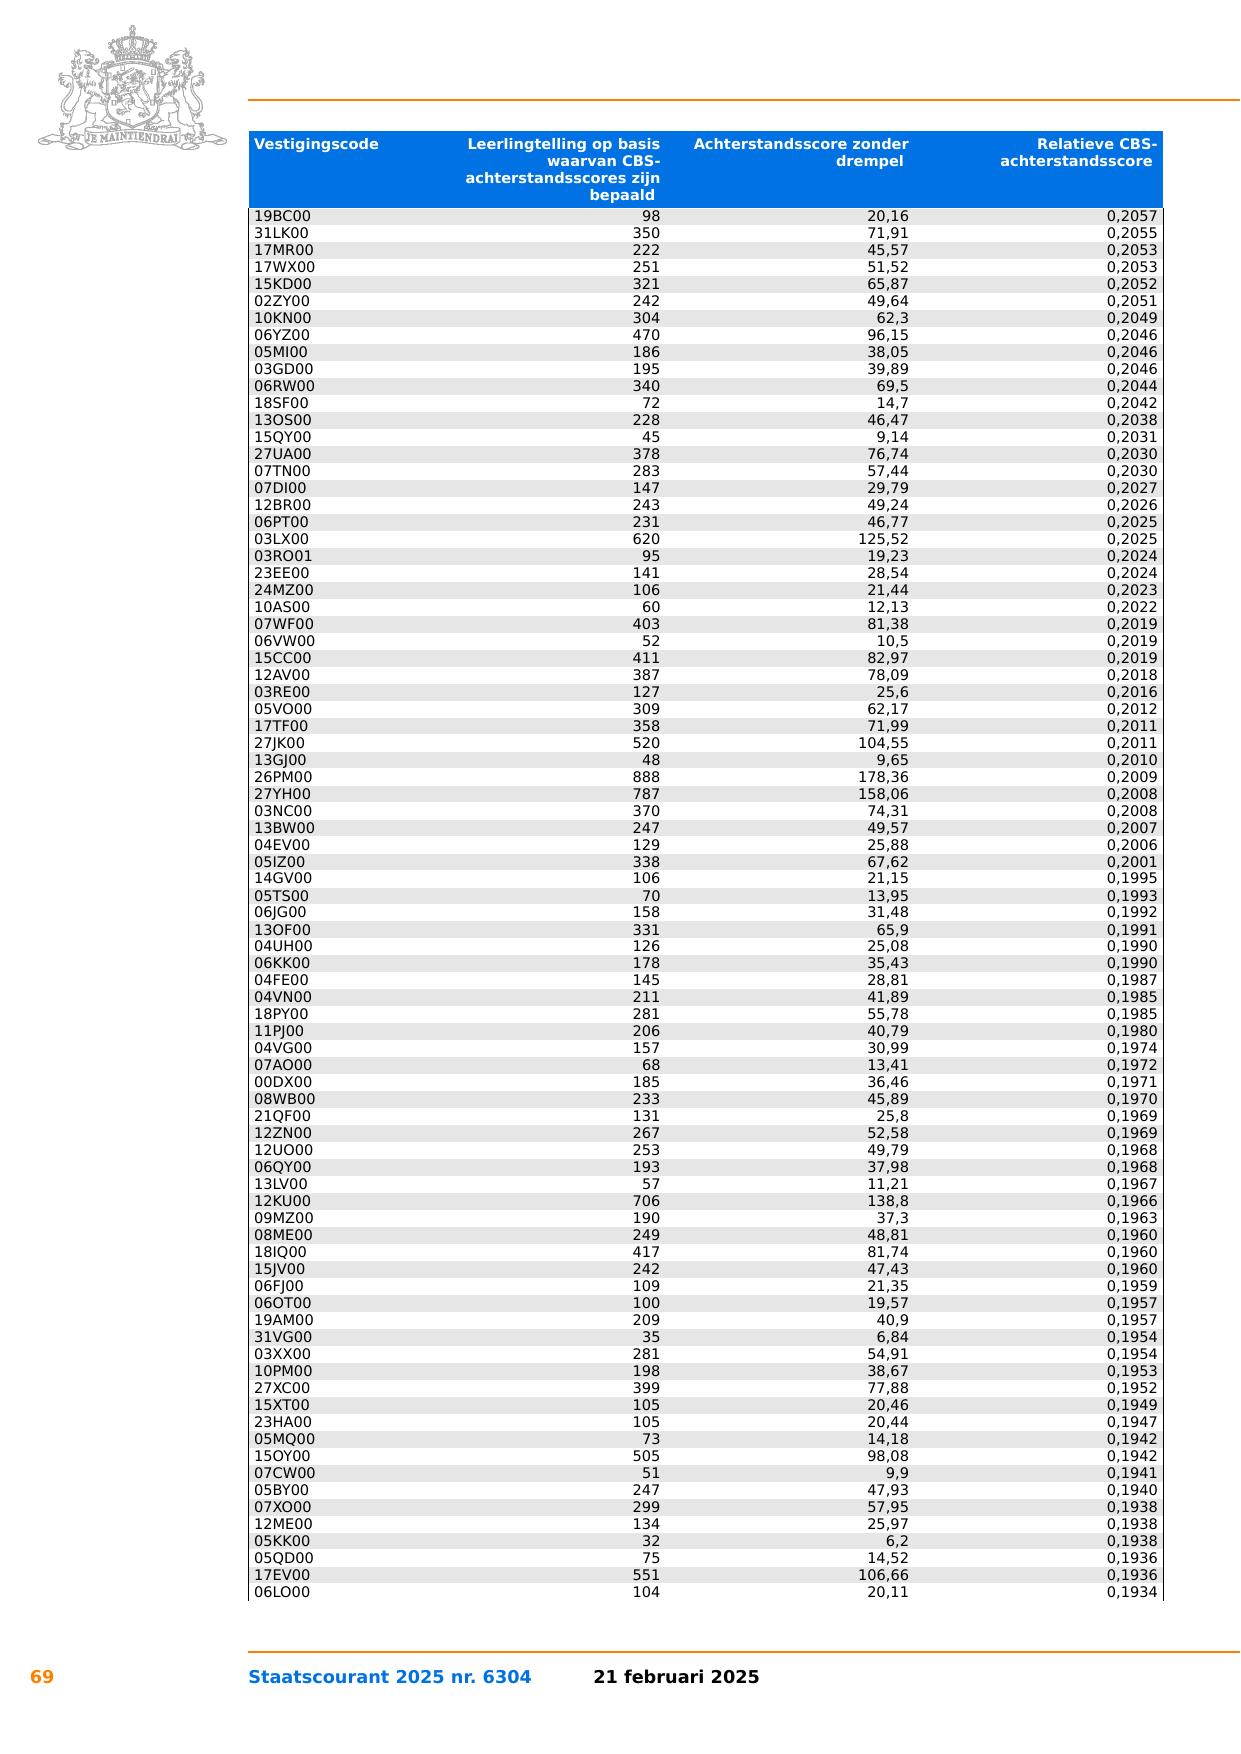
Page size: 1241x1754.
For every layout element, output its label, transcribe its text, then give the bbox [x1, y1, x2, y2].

table_cell 0,1960 [915, 1244, 1163, 1261]
table_cell 9,9 [666, 1465, 915, 1482]
table_cell 0,1963 [915, 1210, 1163, 1227]
table_cell 04FE00 [249, 972, 417, 989]
table_cell 706 [418, 1193, 666, 1210]
picture [38, 25, 227, 150]
table_cell 46,77 [666, 514, 915, 531]
table_cell 35 [418, 1329, 666, 1346]
table_cell 78,09 [666, 667, 915, 684]
table_cell 07TN00 [249, 463, 417, 480]
table_cell 158,06 [666, 786, 915, 802]
table_cell 20,11 [666, 1584, 915, 1601]
table_cell 299 [418, 1499, 666, 1516]
table_cell 48,81 [666, 1227, 915, 1244]
table_cell 15JV00 [249, 1261, 417, 1278]
table_cell 0,2046 [915, 344, 1163, 361]
table_cell 105 [418, 1414, 666, 1431]
table_cell 27YH00 [249, 786, 417, 802]
table_cell 71,91 [666, 225, 915, 242]
table_cell 57,44 [666, 463, 915, 480]
table_cell 14GV00 [249, 870, 417, 887]
table_cell 104,55 [666, 735, 915, 752]
table_cell 0,1995 [915, 870, 1163, 887]
table_cell 281 [418, 1006, 666, 1023]
table_cell 18IQ00 [249, 1244, 417, 1261]
table_cell 03NC00 [249, 803, 417, 819]
table_cell 0,1953 [915, 1363, 1163, 1380]
table_cell 0,1969 [915, 1108, 1163, 1125]
table_cell 10AS00 [249, 599, 417, 616]
table_cell 17WX00 [249, 259, 417, 276]
table_cell 07DI00 [249, 480, 417, 497]
table_cell 0,1957 [915, 1312, 1163, 1329]
table_cell 25,97 [666, 1516, 915, 1533]
table_cell 0,2053 [915, 259, 1163, 276]
table_cell 231 [418, 514, 666, 531]
table_cell 0,1954 [915, 1346, 1163, 1363]
table_cell 47,93 [666, 1482, 915, 1499]
table_cell 9,65 [666, 752, 915, 768]
table_cell 52 [418, 633, 666, 650]
table_cell 141 [418, 565, 666, 582]
table_cell 106,66 [666, 1567, 915, 1583]
table_cell 0,1987 [915, 972, 1163, 989]
table_cell 70 [418, 888, 666, 904]
table_cell 28,54 [666, 565, 915, 582]
table_cell 0,2053 [915, 242, 1163, 259]
table_cell 12UO00 [249, 1142, 417, 1159]
table_cell 0,1938 [915, 1533, 1163, 1549]
table_cell 0,2031 [915, 429, 1163, 446]
table_cell 0,2026 [915, 497, 1163, 514]
table_cell 20,16 [666, 209, 915, 225]
table_cell 73 [418, 1431, 666, 1448]
table_cell 185 [418, 1074, 666, 1091]
table_cell 13BW00 [249, 820, 417, 836]
table_cell 338 [418, 854, 666, 870]
table_cell 0,1949 [915, 1397, 1163, 1414]
table_cell 105 [418, 1397, 666, 1414]
table_cell 0,1936 [915, 1567, 1163, 1583]
table_cell 0,1980 [915, 1023, 1163, 1040]
table_cell 0,1968 [915, 1159, 1163, 1176]
table_cell 60 [418, 599, 666, 616]
table_cell 0,2030 [915, 446, 1163, 463]
table_cell 21QF00 [249, 1108, 417, 1125]
table_cell 54,91 [666, 1346, 915, 1363]
table_cell 888 [418, 769, 666, 786]
table_cell 0,1966 [915, 1193, 1163, 1210]
table_cell 0,2042 [915, 395, 1163, 412]
table_cell 57,95 [666, 1499, 915, 1516]
table_cell 10PM00 [249, 1363, 417, 1380]
table_cell 15XT00 [249, 1397, 417, 1414]
table_cell 209 [418, 1312, 666, 1329]
table_cell 20,46 [666, 1397, 915, 1414]
table_cell 31,48 [666, 904, 915, 921]
table_header Leerlingtelling op basis waarvan CBS-achterstandsscores zijn bepaald [418, 131, 666, 208]
table_cell 0,2011 [915, 718, 1163, 734]
table_cell 0,1947 [915, 1414, 1163, 1431]
table_cell 17MR00 [249, 242, 417, 259]
table_cell 0,2008 [915, 803, 1163, 819]
table_cell 505 [418, 1448, 666, 1465]
table_cell 190 [418, 1210, 666, 1227]
table_cell 00DX00 [249, 1074, 417, 1091]
table_cell 243 [418, 497, 666, 514]
table_cell 04VN00 [249, 989, 417, 1006]
table_header Relatieve CBS-achterstandsscore [915, 131, 1163, 208]
table_cell 05MQ00 [249, 1431, 417, 1448]
table_cell 67,62 [666, 854, 915, 870]
table_cell 13,41 [666, 1057, 915, 1074]
table_cell 0,2019 [915, 633, 1163, 650]
table_cell 787 [418, 786, 666, 802]
table_cell 45,89 [666, 1091, 915, 1108]
table_cell 14,52 [666, 1550, 915, 1567]
table_cell 05BY00 [249, 1482, 417, 1499]
table_cell 06VW00 [249, 633, 417, 650]
table_cell 12,13 [666, 599, 915, 616]
table_cell 45 [418, 429, 666, 446]
table_cell 11,21 [666, 1176, 915, 1193]
table_cell 05MI00 [249, 344, 417, 361]
table_cell 31VG00 [249, 1329, 417, 1346]
table_cell 72 [418, 395, 666, 412]
table_cell 157 [418, 1040, 666, 1057]
table_cell 0,1954 [915, 1329, 1163, 1346]
table_cell 23EE00 [249, 565, 417, 582]
table_cell 0,2027 [915, 480, 1163, 497]
table_cell 49,64 [666, 293, 915, 310]
table_cell 05QD00 [249, 1550, 417, 1567]
table_cell 05VO00 [249, 701, 417, 718]
table_cell 02ZY00 [249, 293, 417, 310]
table_cell 0,2010 [915, 752, 1163, 768]
table_cell 0,2057 [915, 209, 1163, 225]
table_cell 222 [418, 242, 666, 259]
table_cell 13OS00 [249, 412, 417, 429]
table_cell 98,08 [666, 1448, 915, 1465]
table_cell 38,67 [666, 1363, 915, 1380]
table_cell 0,1941 [915, 1465, 1163, 1482]
table_cell 25,88 [666, 836, 915, 853]
table_cell 9,14 [666, 429, 915, 446]
table_cell 0,2052 [915, 276, 1163, 293]
table_cell 49,57 [666, 820, 915, 836]
table_cell 15OY00 [249, 1448, 417, 1465]
table_cell 0,1959 [915, 1278, 1163, 1295]
table_cell 0,2025 [915, 514, 1163, 531]
table_cell 04EV00 [249, 836, 417, 853]
table_cell 81,74 [666, 1244, 915, 1261]
table_cell 06JG00 [249, 904, 417, 921]
table_cell 193 [418, 1159, 666, 1176]
table_cell 211 [418, 989, 666, 1006]
table_cell 0,1942 [915, 1448, 1163, 1465]
table_cell 0,2046 [915, 327, 1163, 344]
table_cell 23HA00 [249, 1414, 417, 1431]
table_cell 358 [418, 718, 666, 734]
table_cell 07XO00 [249, 1499, 417, 1516]
table_cell 0,1960 [915, 1261, 1163, 1278]
table_cell 247 [418, 820, 666, 836]
table_cell 98 [418, 209, 666, 225]
table_cell 40,9 [666, 1312, 915, 1329]
table_cell 0,1968 [915, 1142, 1163, 1159]
table_cell 12KU00 [249, 1193, 417, 1210]
table_cell 304 [418, 310, 666, 327]
table_cell 0,1936 [915, 1550, 1163, 1567]
table_cell 51,52 [666, 259, 915, 276]
table_cell 06QY00 [249, 1159, 417, 1176]
table_cell 06RW00 [249, 378, 417, 395]
table_cell 267 [418, 1125, 666, 1142]
table_cell 14,18 [666, 1431, 915, 1448]
table_cell 0,2007 [915, 820, 1163, 836]
table_cell 52,58 [666, 1125, 915, 1142]
table_cell 0,2001 [915, 854, 1163, 870]
table_cell 13,95 [666, 888, 915, 904]
table_cell 0,1971 [915, 1074, 1163, 1091]
table_cell 18PY00 [249, 1006, 417, 1023]
table_cell 25,8 [666, 1108, 915, 1125]
table_cell 0,1967 [915, 1176, 1163, 1193]
table_cell 07AO00 [249, 1057, 417, 1074]
table_cell 0,2018 [915, 667, 1163, 684]
table_cell 03LX00 [249, 531, 417, 548]
table_cell 399 [418, 1380, 666, 1397]
table_cell 100 [418, 1295, 666, 1312]
table_cell 06KK00 [249, 955, 417, 972]
table_cell 05IZ00 [249, 854, 417, 870]
table_cell 370 [418, 803, 666, 819]
table_cell 340 [418, 378, 666, 395]
table_cell 13GJ00 [249, 752, 417, 768]
table_cell 186 [418, 344, 666, 361]
table_cell 82,97 [666, 650, 915, 667]
table_cell 57 [418, 1176, 666, 1193]
table_cell 13OF00 [249, 921, 417, 938]
table_cell 129 [418, 836, 666, 853]
table_cell 6,84 [666, 1329, 915, 1346]
table_cell 04UH00 [249, 938, 417, 955]
table_cell 106 [418, 870, 666, 887]
table_cell 81,38 [666, 616, 915, 633]
table_cell 13LV00 [249, 1176, 417, 1193]
table_cell 65,9 [666, 921, 915, 938]
table_cell 0,1972 [915, 1057, 1163, 1074]
table_cell 26PM00 [249, 769, 417, 786]
table_cell 109 [418, 1278, 666, 1295]
table_cell 30,99 [666, 1040, 915, 1057]
table_cell 07CW00 [249, 1465, 417, 1482]
table_cell 0,2008 [915, 786, 1163, 802]
table_cell 32 [418, 1533, 666, 1549]
table_cell 27UA00 [249, 446, 417, 463]
table_cell 321 [418, 276, 666, 293]
table_cell 35,43 [666, 955, 915, 972]
table_cell 62,17 [666, 701, 915, 718]
table_cell 0,2019 [915, 616, 1163, 633]
table_cell 46,47 [666, 412, 915, 429]
table_cell 131 [418, 1108, 666, 1125]
table_cell 253 [418, 1142, 666, 1159]
table_cell 350 [418, 225, 666, 242]
table_cell 74,31 [666, 803, 915, 819]
table_cell 15CC00 [249, 650, 417, 667]
table_cell 06YZ00 [249, 327, 417, 344]
table_cell 0,1969 [915, 1125, 1163, 1142]
table_cell 281 [418, 1346, 666, 1363]
table_cell 134 [418, 1516, 666, 1533]
table_cell 06OT00 [249, 1295, 417, 1312]
table_cell 49,24 [666, 497, 915, 514]
table_cell 11PJ00 [249, 1023, 417, 1040]
table_cell 0,1970 [915, 1091, 1163, 1108]
table_cell 21,44 [666, 582, 915, 599]
table_cell 06FJ00 [249, 1278, 417, 1295]
table_cell 12BR00 [249, 497, 417, 514]
table_cell 0,2024 [915, 565, 1163, 582]
table_cell 12ME00 [249, 1516, 417, 1533]
table_cell 0,2023 [915, 582, 1163, 599]
table_cell 25,6 [666, 684, 915, 701]
table_cell 06LO00 [249, 1584, 417, 1601]
table_cell 95 [418, 548, 666, 565]
table_cell 228 [418, 412, 666, 429]
table_cell 21,35 [666, 1278, 915, 1295]
table_cell 242 [418, 1261, 666, 1278]
table_cell 10KN00 [249, 310, 417, 327]
table_cell 96,15 [666, 327, 915, 344]
table_cell 0,1960 [915, 1227, 1163, 1244]
table_cell 31LK00 [249, 225, 417, 242]
table_cell 206 [418, 1023, 666, 1040]
table_cell 551 [418, 1567, 666, 1583]
table_cell 75 [418, 1550, 666, 1567]
table_cell 147 [418, 480, 666, 497]
table_cell 0,1991 [915, 921, 1163, 938]
table_cell 0,1957 [915, 1295, 1163, 1312]
table_cell 47,43 [666, 1261, 915, 1278]
table_cell 0,1992 [915, 904, 1163, 921]
table_cell 08ME00 [249, 1227, 417, 1244]
table_cell 15KD00 [249, 276, 417, 293]
table_cell 49,79 [666, 1142, 915, 1159]
table_cell 65,87 [666, 276, 915, 293]
table_cell 07WF00 [249, 616, 417, 633]
table_cell 178 [418, 955, 666, 972]
table_cell 37,3 [666, 1210, 915, 1227]
table_cell 0,1990 [915, 938, 1163, 955]
table_cell 12ZN00 [249, 1125, 417, 1142]
table_cell 620 [418, 531, 666, 548]
table_cell 403 [418, 616, 666, 633]
table_cell 417 [418, 1244, 666, 1261]
table_cell 378 [418, 446, 666, 463]
table_cell 106 [418, 582, 666, 599]
table_cell 17TF00 [249, 718, 417, 734]
table_cell 0,1990 [915, 955, 1163, 972]
table_cell 19,57 [666, 1295, 915, 1312]
table_cell 19,23 [666, 548, 915, 565]
table_header Vestigingscode [249, 131, 417, 208]
table_cell 37,98 [666, 1159, 915, 1176]
table_cell 251 [418, 259, 666, 276]
table_cell 69,5 [666, 378, 915, 395]
table_cell 71,99 [666, 718, 915, 734]
table_cell 03RO01 [249, 548, 417, 565]
table_cell 21,15 [666, 870, 915, 887]
table_cell 20,44 [666, 1414, 915, 1431]
table_cell 0,1974 [915, 1040, 1163, 1057]
table_cell 309 [418, 701, 666, 718]
table_cell 05TS00 [249, 888, 417, 904]
table_cell 126 [418, 938, 666, 955]
table_cell 520 [418, 735, 666, 752]
table_cell 387 [418, 667, 666, 684]
table_cell 12AV00 [249, 667, 417, 684]
table_cell 62,3 [666, 310, 915, 327]
table_cell 0,2049 [915, 310, 1163, 327]
table_cell 36,46 [666, 1074, 915, 1091]
table_cell 158 [418, 904, 666, 921]
table_cell 6,2 [666, 1533, 915, 1549]
table_cell 27JK00 [249, 735, 417, 752]
table_cell 18SF00 [249, 395, 417, 412]
table_cell 19BC00 [249, 209, 417, 225]
table_cell 0,1942 [915, 1431, 1163, 1448]
table_cell 0,2019 [915, 650, 1163, 667]
table_cell 0,2006 [915, 836, 1163, 853]
table_cell 38,05 [666, 344, 915, 361]
table_cell 51 [418, 1465, 666, 1482]
table_cell 127 [418, 684, 666, 701]
table_cell 125,52 [666, 531, 915, 548]
table_cell 0,1993 [915, 888, 1163, 904]
table_cell 411 [418, 650, 666, 667]
table_cell 0,2046 [915, 361, 1163, 378]
table_cell 17EV00 [249, 1567, 417, 1583]
table_cell 0,2009 [915, 769, 1163, 786]
table_cell 0,2012 [915, 701, 1163, 718]
table_cell 233 [418, 1091, 666, 1108]
table_cell 104 [418, 1584, 666, 1601]
table_cell 39,89 [666, 361, 915, 378]
table_cell 04VG00 [249, 1040, 417, 1057]
table_cell 178,36 [666, 769, 915, 786]
table_cell 0,1934 [915, 1584, 1163, 1601]
table_cell 0,2055 [915, 225, 1163, 242]
table_cell 29,79 [666, 480, 915, 497]
table_cell 09MZ00 [249, 1210, 417, 1227]
table_cell 0,1940 [915, 1482, 1163, 1499]
table_cell 06PT00 [249, 514, 417, 531]
table_cell 145 [418, 972, 666, 989]
table_cell 331 [418, 921, 666, 938]
table_cell 0,2022 [915, 599, 1163, 616]
table_cell 76,74 [666, 446, 915, 463]
table_cell 0,1938 [915, 1499, 1163, 1516]
table_cell 249 [418, 1227, 666, 1244]
table_cell 03GD00 [249, 361, 417, 378]
table_cell 0,1938 [915, 1516, 1163, 1533]
table_cell 0,2024 [915, 548, 1163, 565]
table_cell 10,5 [666, 633, 915, 650]
table_cell 0,1952 [915, 1380, 1163, 1397]
table_cell 48 [418, 752, 666, 768]
table_cell 28,81 [666, 972, 915, 989]
table_cell 0,2044 [915, 378, 1163, 395]
table_cell 77,88 [666, 1380, 915, 1397]
table_cell 242 [418, 293, 666, 310]
table_cell 0,2016 [915, 684, 1163, 701]
table_cell 27XC00 [249, 1380, 417, 1397]
table_cell 0,2038 [915, 412, 1163, 429]
table_header Achterstandsscore zonder drempel [666, 131, 915, 208]
table_cell 0,1985 [915, 989, 1163, 1006]
table_cell 0,2011 [915, 735, 1163, 752]
table_cell 03RE00 [249, 684, 417, 701]
table_cell 470 [418, 327, 666, 344]
table_cell 283 [418, 463, 666, 480]
table_cell 05KK00 [249, 1533, 417, 1549]
table_cell 68 [418, 1057, 666, 1074]
table_cell 14,7 [666, 395, 915, 412]
table_cell 15QY00 [249, 429, 417, 446]
table_cell 45,57 [666, 242, 915, 259]
table_cell 138,8 [666, 1193, 915, 1210]
table_cell 25,08 [666, 938, 915, 955]
table_cell 195 [418, 361, 666, 378]
table_cell 19AM00 [249, 1312, 417, 1329]
table_cell 0,1985 [915, 1006, 1163, 1023]
table_cell 0,2051 [915, 293, 1163, 310]
table_cell 24MZ00 [249, 582, 417, 599]
table_cell 0,2030 [915, 463, 1163, 480]
table_cell 41,89 [666, 989, 915, 1006]
table_cell 198 [418, 1363, 666, 1380]
table_cell 03XX00 [249, 1346, 417, 1363]
table_cell 247 [418, 1482, 666, 1499]
table_cell 40,79 [666, 1023, 915, 1040]
table_cell 55,78 [666, 1006, 915, 1023]
table_cell 0,2025 [915, 531, 1163, 548]
table_cell 08WB00 [249, 1091, 417, 1108]
